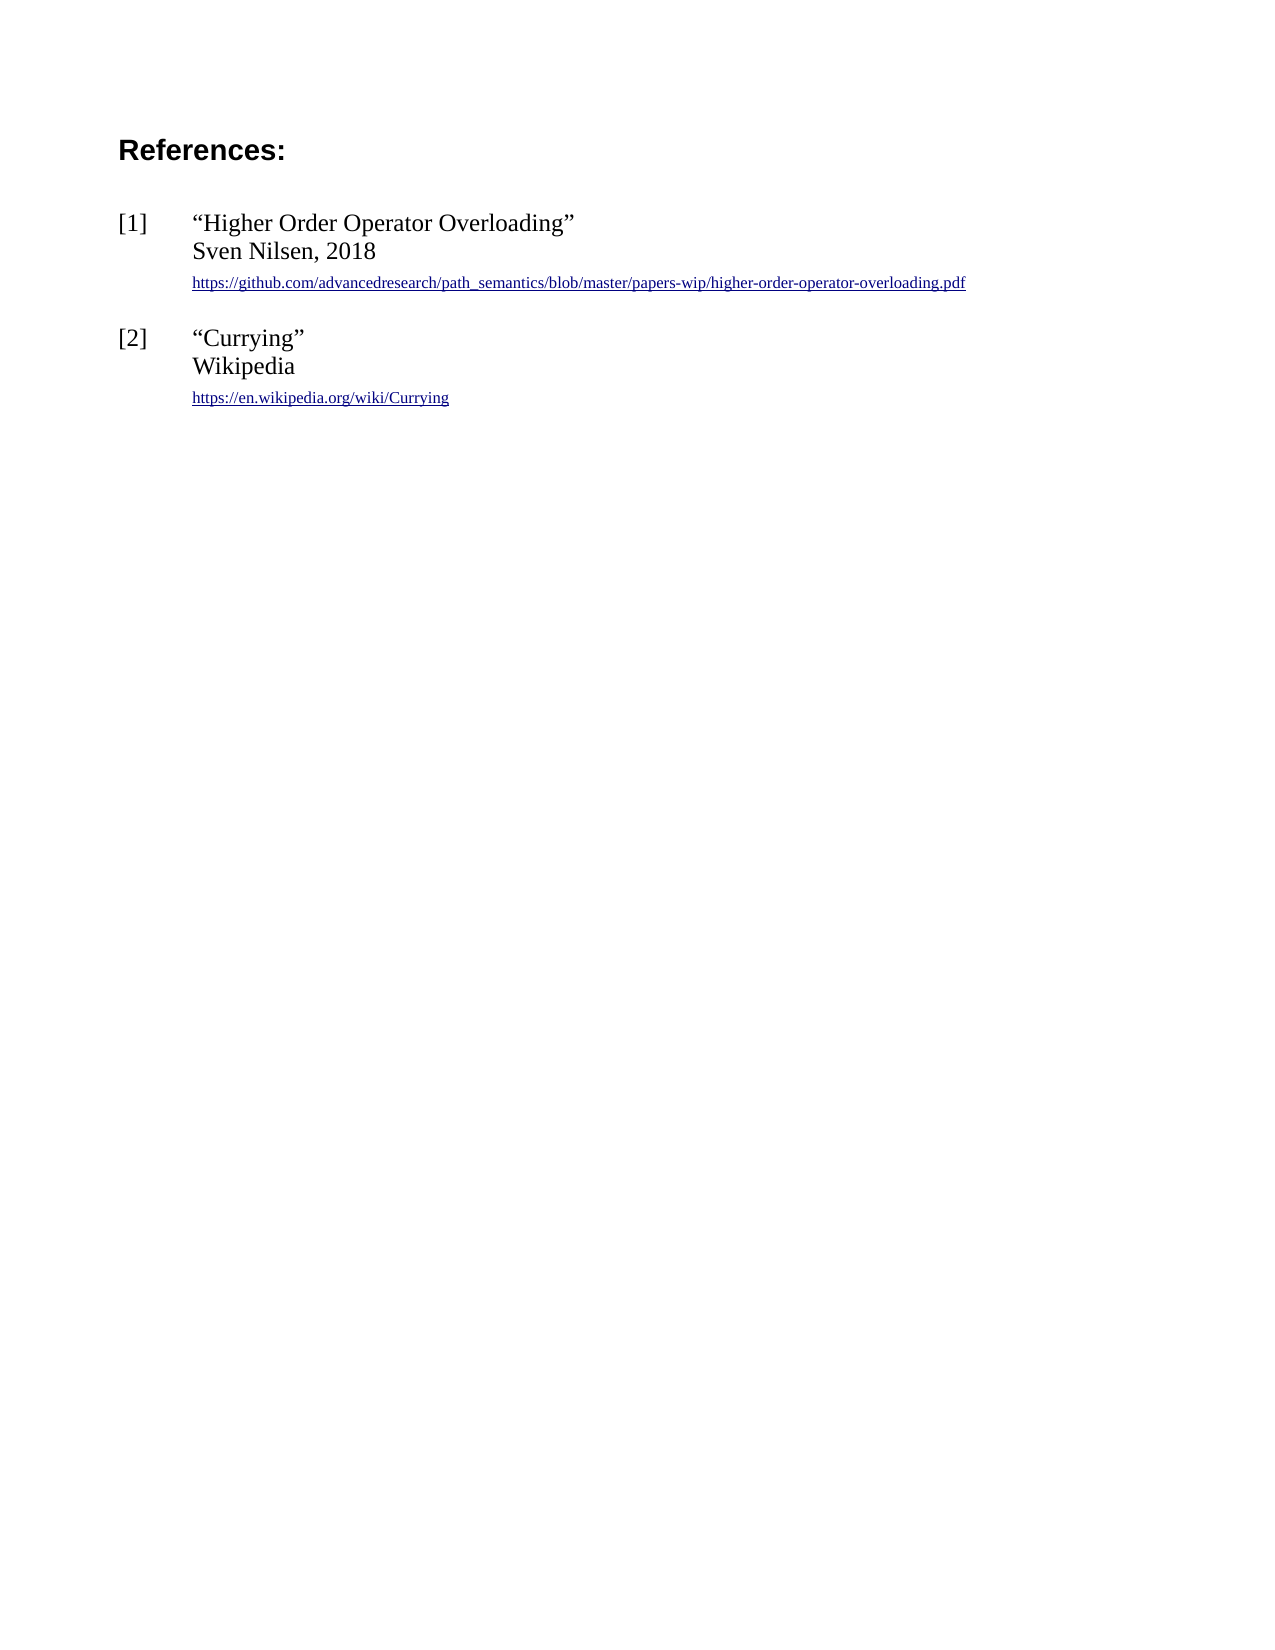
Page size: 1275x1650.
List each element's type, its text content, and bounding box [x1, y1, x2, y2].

text https://github.com/advancedresearch/path_semantics/blob/master/papers-wip/higher-order-operator-overloading.pdf [118, 265, 1157, 294]
text https://en.wikipedia.org/wiki/Currying [118, 380, 1157, 409]
text Wikipedia [118, 351, 1157, 380]
text [2] “Currying” [118, 323, 1157, 351]
subtitle References: [118, 133, 1157, 166]
text Sven Nilsen, 2018 [118, 236, 1157, 265]
text [1] “Higher Order Operator Overloading” [118, 208, 1157, 236]
